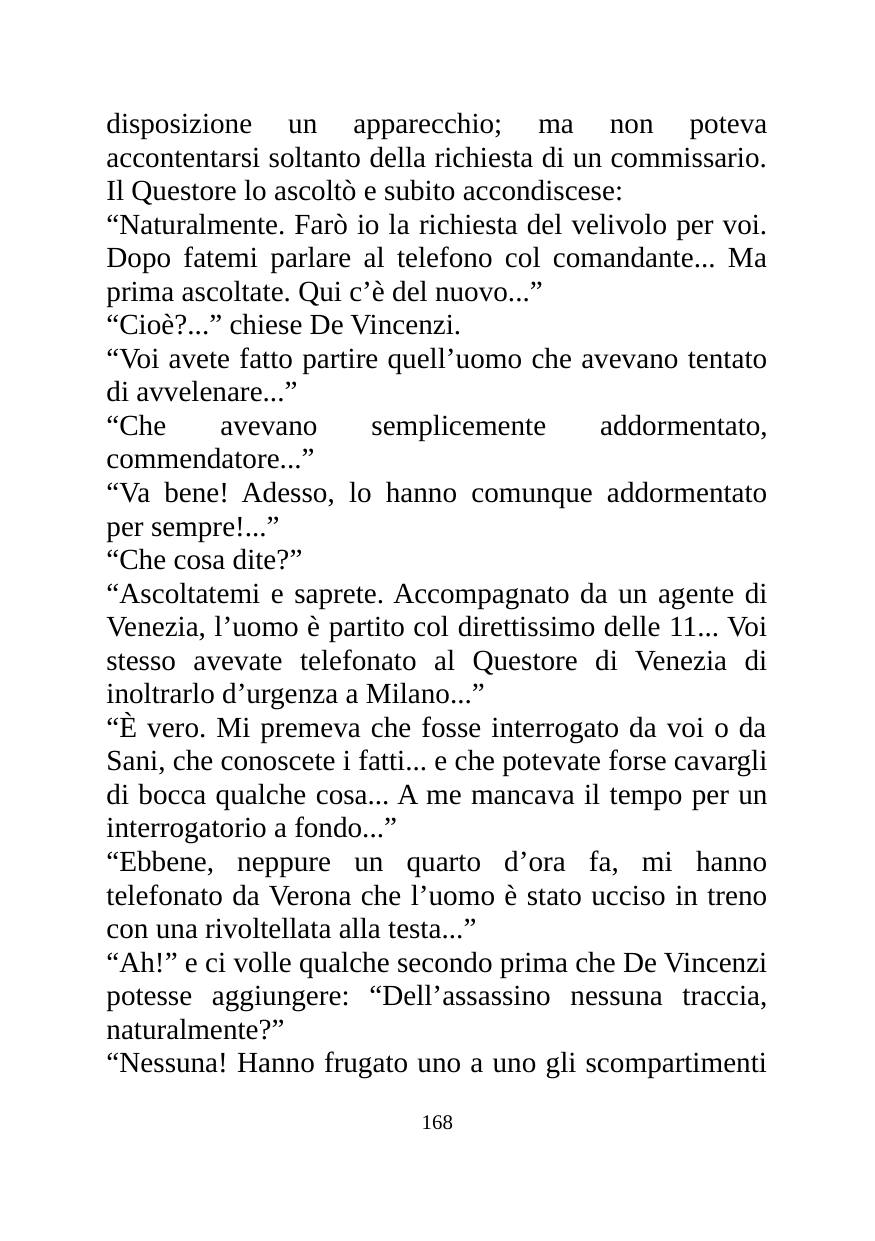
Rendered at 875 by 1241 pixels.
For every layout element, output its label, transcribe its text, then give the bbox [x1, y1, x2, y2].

text “Che cosa dite?” [106, 542, 768, 576]
text disposizione un apparecchio; ma non poteva accontentarsi soltanto della richiesta di un commissario. Il Questore lo ascoltò e subito accondiscese: [106, 106, 768, 207]
text “Ascoltatemi e saprete. Accompagnato da un agente di Venezia, l’uomo è partito col direttissimo delle 11... Voi stesso avevate telefonato al Questore di Venezia di inoltrarlo d’urgenza a Milano...” [106, 576, 768, 710]
text “Voi avete fatto partire quell’uomo che avevano tentato di avvelenare...” [106, 341, 768, 408]
text “Ebbene, neppure un quarto d’ora fa, mi hanno telefonato da Verona che l’uomo è stato ucciso in treno con una rivoltellata alla testa...” [106, 844, 768, 945]
text “Ah!” e ci volle qualche secondo prima che De Vincenzi potesse aggiungere: “Dell’assassino nessuna traccia, naturalmente?” [106, 945, 768, 1045]
text “Va bene! Adesso, lo hanno comunque addormentato per sempre!...” [106, 475, 768, 542]
text “È vero. Mi premeva che fosse interrogato da voi o da Sani, che conoscete i fatti... e che potevate forse cavargli di bocca qualche cosa... A me mancava il tempo per un interrogatorio a fondo...” [106, 710, 768, 844]
text “Che avevano semplicemente addormentato, commendatore...” [106, 408, 768, 475]
text “Cioè?...” chiese De Vincenzi. [106, 307, 768, 341]
text “Nessuna! Hanno frugato uno a uno gli scompartimenti [106, 1045, 768, 1079]
text “Naturalmente. Farò io la richiesta del velivolo per voi. Dopo fatemi parlare al telefono col comandante... Ma prima ascoltate. Qui c’è del nuovo...” [106, 207, 768, 307]
